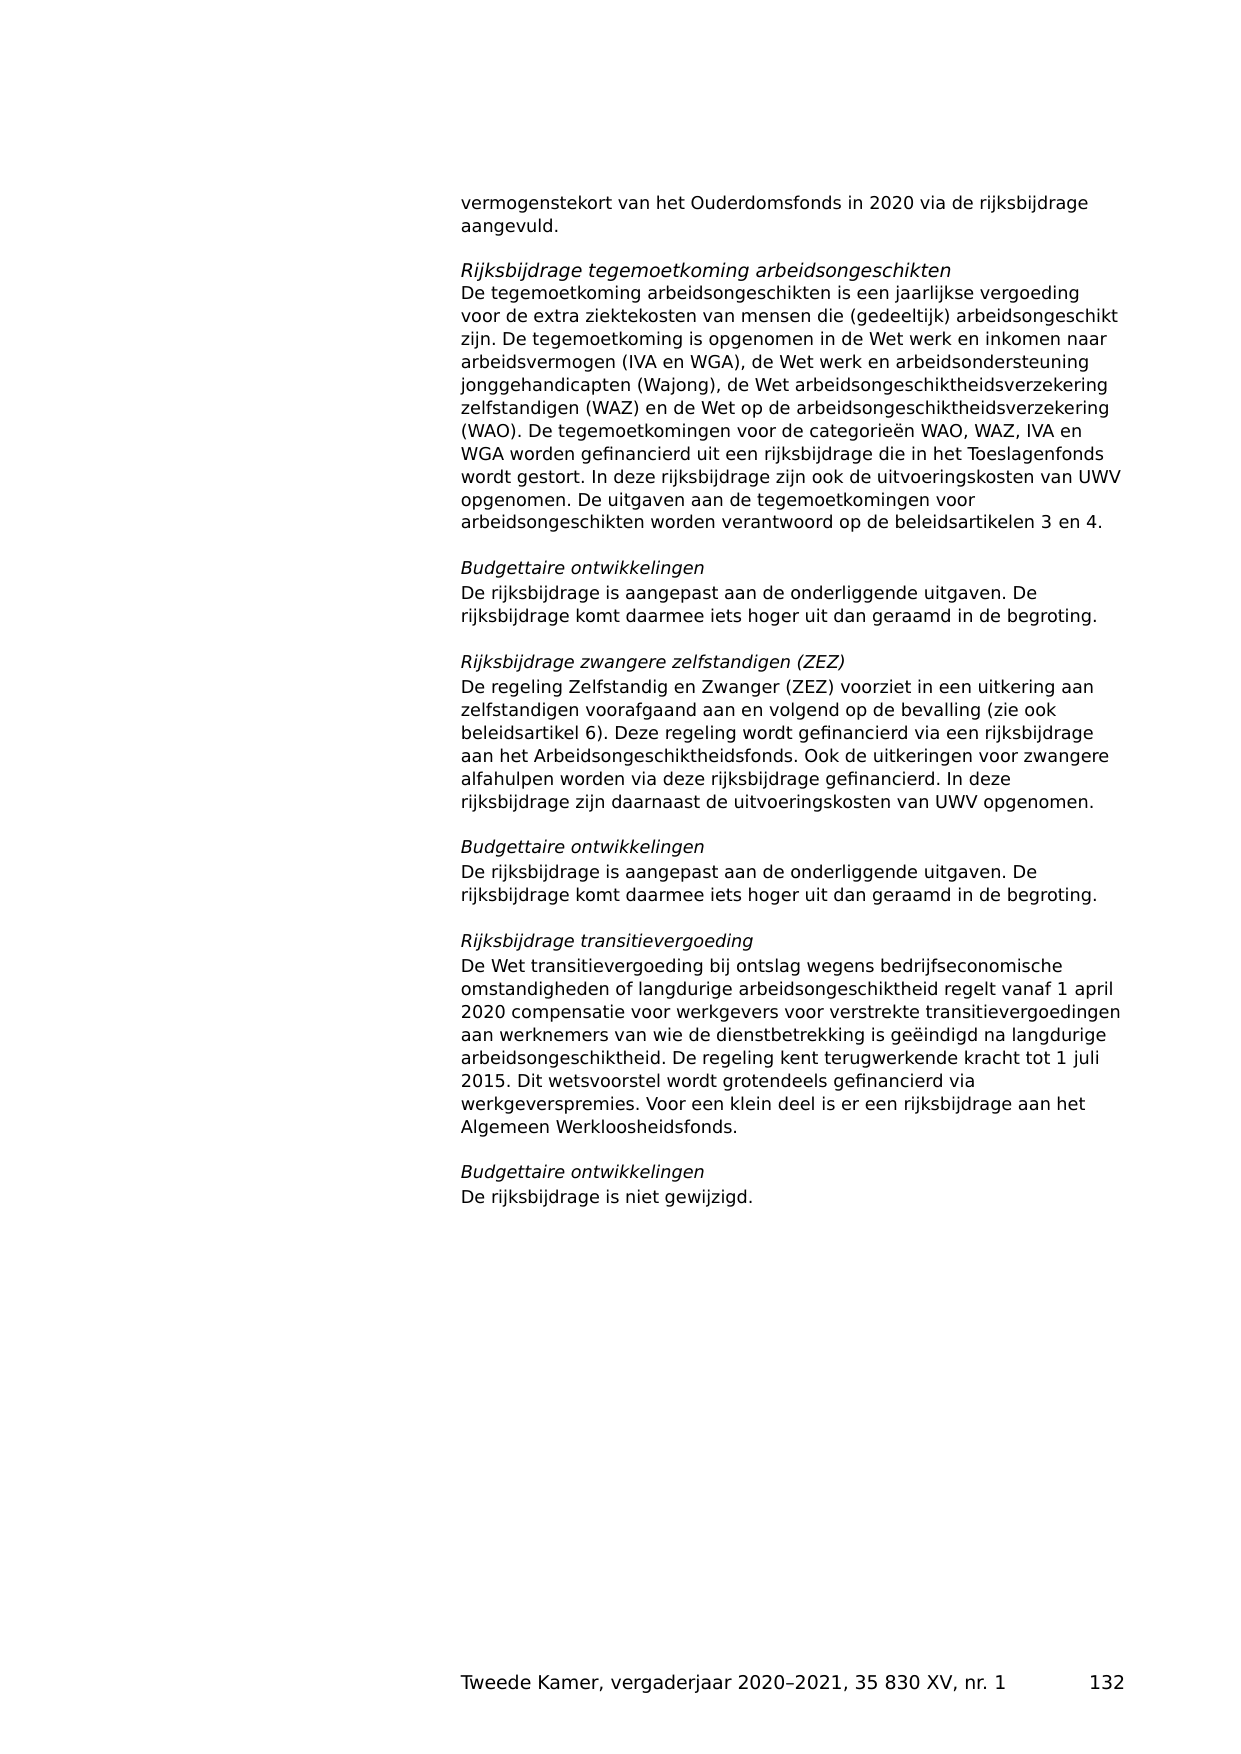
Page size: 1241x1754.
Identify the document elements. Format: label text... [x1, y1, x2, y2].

text De regeling Zelfstandig en Zwanger (ZEZ) voorziet in een uitkering aan zelfstandigen voorafgaand aan en volgend op de bevalling (zie ook beleidsartikel 6). Deze regeling wordt gefinancierd via een rijksbijdrage aan het Arbeidsongeschiktheidsfonds. Ook de uitkeringen voor zwangere alfahulpen worden via deze rijksbijdrage gefinancierd. In deze rijksbijdrage zijn daarnaast de uitvoeringskosten van UWV opgenomen. [461, 675, 1125, 813]
text De rijksbijdrage is aangepast aan de onderliggende uitgaven. De rijksbijdrage komt daarmee iets hoger uit dan geraamd in de begroting. [461, 861, 1125, 906]
text Budgettaire ontwikkelingen [461, 556, 1125, 579]
text Rijksbijdrage tegemoetkoming arbeidsongeschikten [461, 259, 1125, 281]
text De Wet transitievergoeding bij ontslag wegens bedrijfseconomische omstandigheden of langdurige arbeidsongeschiktheid regelt vanaf 1 april 2020 compensatie voor werkgevers voor verstrekte transitievergoedingen aan werknemers van wie de dienstbetrekking is geëindigd na langdurige arbeidsongeschiktheid. De regeling kent terugwerkende kracht tot 1 juli 2015. Dit wetsvoorstel wordt grotendeels gefinancierd via werkgeverspremies. Voor een klein deel is er een rijksbijdrage aan het Algemeen Werkloosheidsfonds. [461, 954, 1125, 1138]
text De tegemoetkoming arbeidsongeschikten is een jaarlijkse vergoeding voor de extra ziektekosten van mensen die (gedeeltijk) arbeidsongeschikt zijn. De tegemoetkoming is opgenomen in de Wet werk en inkomen naar arbeidsvermogen (IVA en WGA), de Wet werk en arbeidsondersteuning jonggehandicapten (Wajong), de Wet arbeidsongeschiktheidsverzekering zelfstandigen (WAZ) en de Wet op de arbeidsongeschiktheidsverzekering (WAO). De tegemoetkomingen voor de categorieën WAO, WAZ, IVA en WGA worden gefinancierd uit een rijksbijdrage die in het Toeslagenfonds wordt gestort. In deze rijksbijdrage zijn ook de uitvoeringskosten van UWV opgenomen. De uitgaven aan de tegemoetkomingen voor arbeidsongeschikten worden verantwoord op de beleidsartikelen 3 en 4. [461, 281, 1125, 533]
text De rijksbijdrage is niet gewijzigd. [461, 1186, 1125, 1208]
text Budgettaire ontwikkelingen [461, 836, 1125, 858]
text Rijksbijdrage zwangere zelfstandigen (ZEZ) [461, 650, 1125, 673]
text Rijksbijdrage transitievergoeding [461, 929, 1125, 952]
text Budgettaire ontwikkelingen [461, 1161, 1125, 1183]
text vermogenstekort van het Ouderdomsfonds in 2020 via de rijksbijdrage aangevuld. [461, 191, 1125, 237]
text De rijksbijdrage is aangepast aan de onderliggende uitgaven. De rijksbijdrage komt daarmee iets hoger uit dan geraamd in de begroting. [461, 581, 1125, 627]
